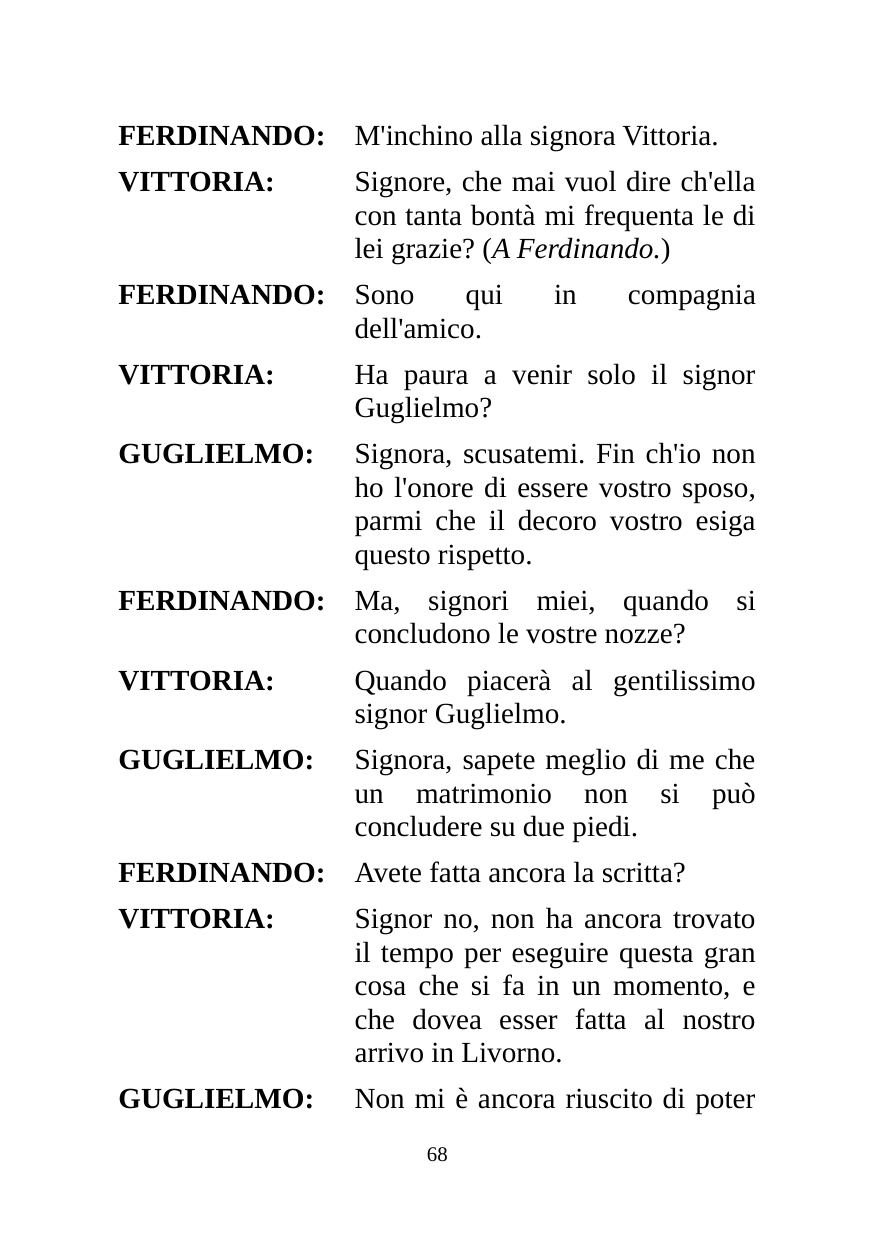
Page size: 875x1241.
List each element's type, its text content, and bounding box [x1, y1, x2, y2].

text VITTORIA: Quando piacerà al gentilissimo signor Guglielmo. [118, 663, 756, 730]
text FERDINANDO: Ma, signori miei, quando si concludono le vostre nozze? [118, 583, 756, 650]
text VITTORIA: Signor no, non ha ancora trovato il tempo per eseguire questa gran cosa che si fa in un momento, e che dovea esser fatta al nostro arrivo in Livorno. [118, 901, 756, 1069]
text FERDINANDO: Avete fatta ancora la scritta? [118, 855, 756, 889]
text GUGLIELMO: Signora, scusatemi. Fin ch'io non ho l'onore di essere vostro sposo, parmi che il decoro vostro esiga questo rispetto. [118, 436, 756, 571]
text FERDINANDO: Sono qui in compagnia dell'amico. [118, 277, 756, 344]
text FERDINANDO: M'inchino alla signora Vittoria. [118, 118, 756, 152]
text VITTORIA: Ha paura a venir solo il signor Guglielmo? [118, 357, 756, 424]
text GUGLIELMO: Signora, sapete meglio di me che un matrimonio non si può concludere su due piedi. [118, 742, 756, 843]
text VITTORIA: Signore, che mai vuol dire ch'ella con tanta bontà mi frequenta le di lei grazie? (A Ferdinando.) [118, 164, 756, 265]
text GUGLIELMO: Non mi è ancora riuscito di poter [118, 1082, 756, 1115]
